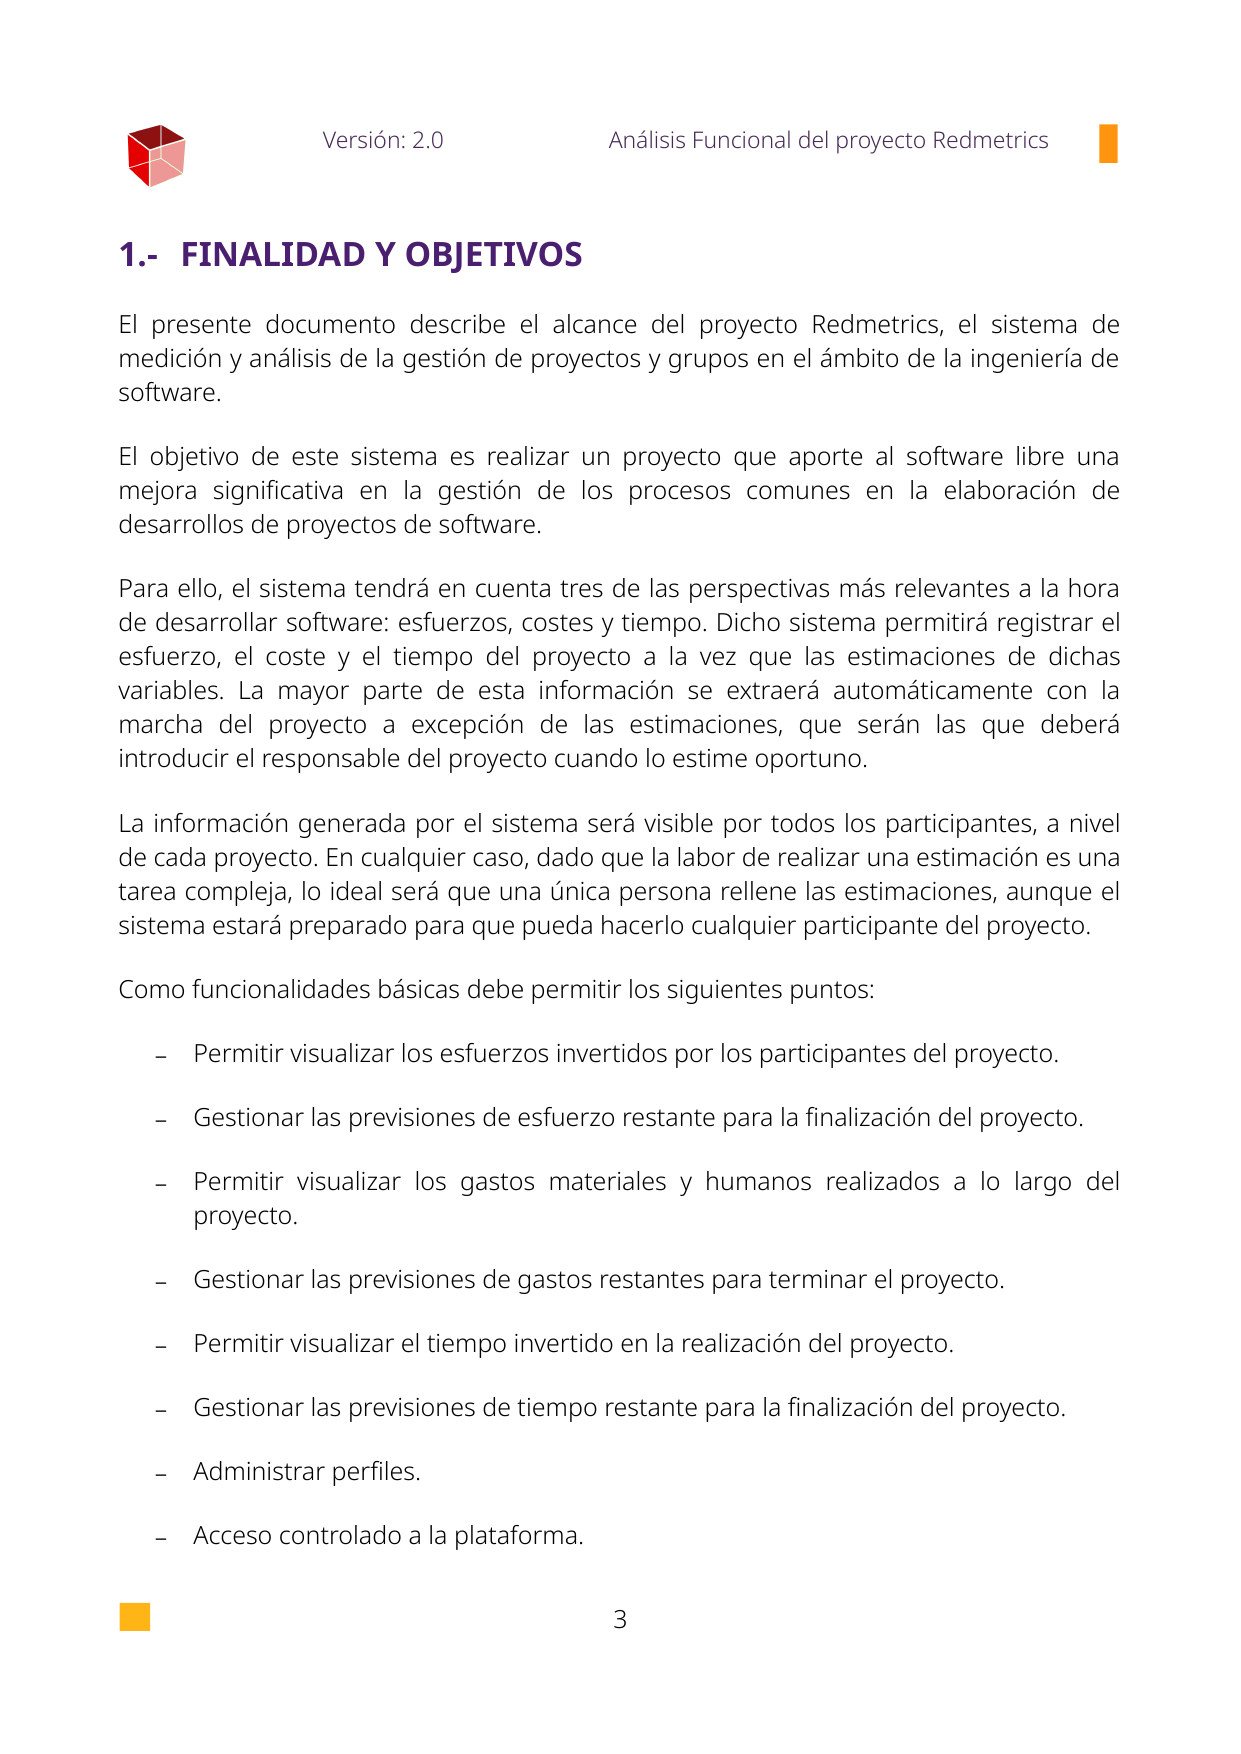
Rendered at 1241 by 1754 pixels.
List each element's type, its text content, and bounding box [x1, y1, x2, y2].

list Gestionar las previsiones de gastos restantes para terminar el proyecto. [156, 1262, 1122, 1296]
text El objetivo de este sistema es realizar un proyecto que aporte al software libre una mejora significativa en la gestión de los procesos comunes en la elaboración de desarrollos de proyectos de software. [118, 439, 1122, 541]
picture [123, 123, 189, 189]
list Gestionar las previsiones de esfuerzo restante para la finalización del proyecto. [156, 1099, 1122, 1134]
list Administrar perfiles. [156, 1454, 1122, 1488]
subtitle Finalidad y objetivos [118, 231, 1122, 276]
text Para ello, el sistema tendrá en cuenta tres de las perspectivas más relevantes a la hora de desarrollar software: esfuerzos, costes y tiempo. Dicho sistema permitirá registrar el esfuerzo, el coste y el tiempo del proyecto a la vez que las estimaciones de dichas variables. La mayor parte de esta información se extraerá automáticamente con la marcha del proyecto a excepción de las estimaciones, que serán las que deberá introducir el responsable del proyecto cuando lo estime oportuno. [118, 571, 1122, 775]
list Gestionar las previsiones de tiempo restante para la finalización del proyecto. [156, 1390, 1122, 1424]
list Permitir visualizar el tiempo invertido en la realización del proyecto. [156, 1326, 1122, 1360]
list Permitir visualizar los gastos materiales y humanos realizados a lo largo del proyecto. [156, 1164, 1122, 1232]
list Permitir visualizar los esfuerzos invertidos por los participantes del proyecto. [156, 1036, 1122, 1069]
text La información generada por el sistema será visible por todos los participantes, a nivel de cada proyecto. En cualquier caso, dado que la labor de realizar una estimación es una tarea compleja, lo ideal será que una única persona rellene las estimaciones, aunque el sistema estará preparado para que pueda hacerlo cualquier participante del proyecto. [118, 805, 1122, 941]
text Como funcionalidades básicas debe permitir los siguientes puntos: [118, 971, 1122, 1006]
text El presente documento describe el alcance del proyecto Redmetrics, el sistema de medición y análisis de la gestión de proyectos y grupos en el ámbito de la ingeniería de software. [118, 306, 1122, 409]
list Acceso controlado a la plataforma. [156, 1518, 1122, 1552]
